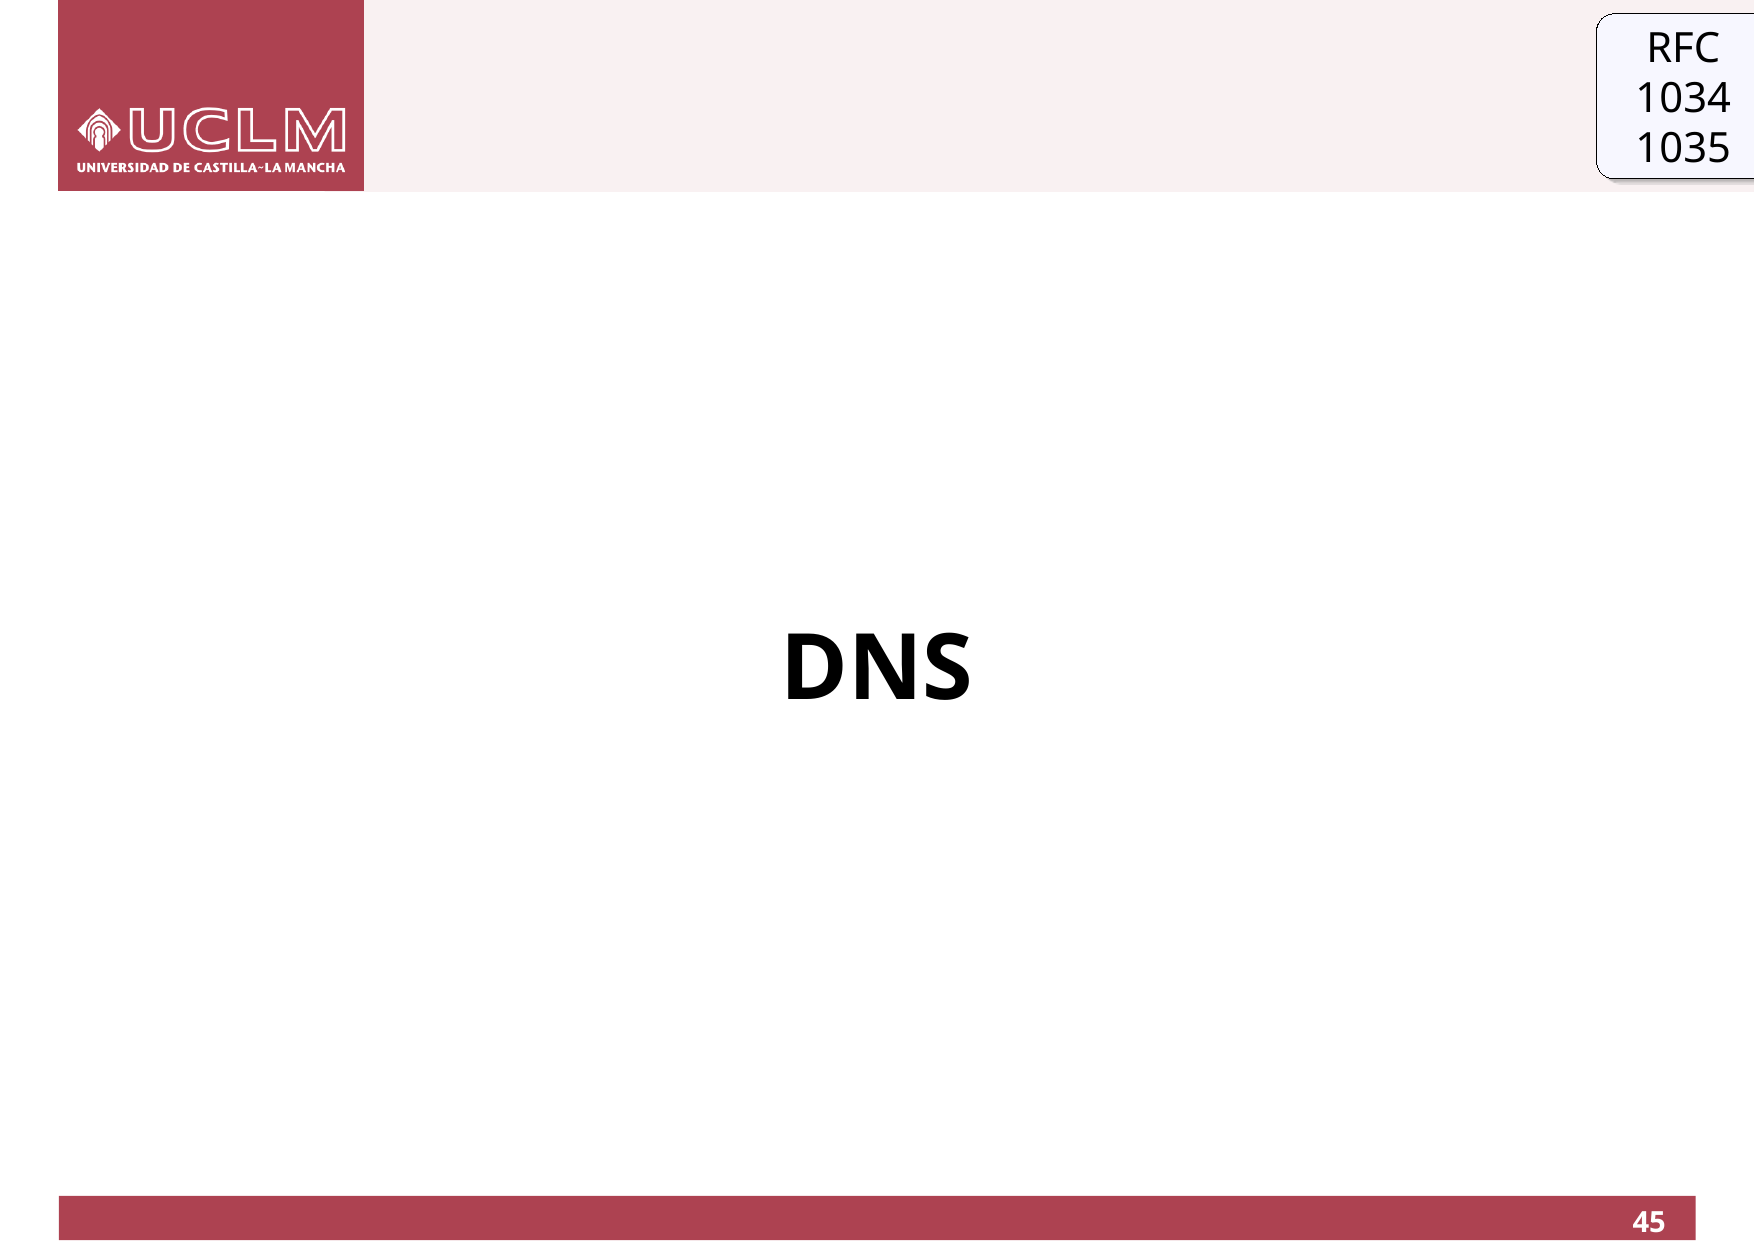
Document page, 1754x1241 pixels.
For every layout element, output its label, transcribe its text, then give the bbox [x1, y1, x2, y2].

text_box RFC 1034 1035 [1596, 13, 1754, 179]
picture [58, 0, 364, 191]
subtitle DNS [87, 254, 1667, 1074]
